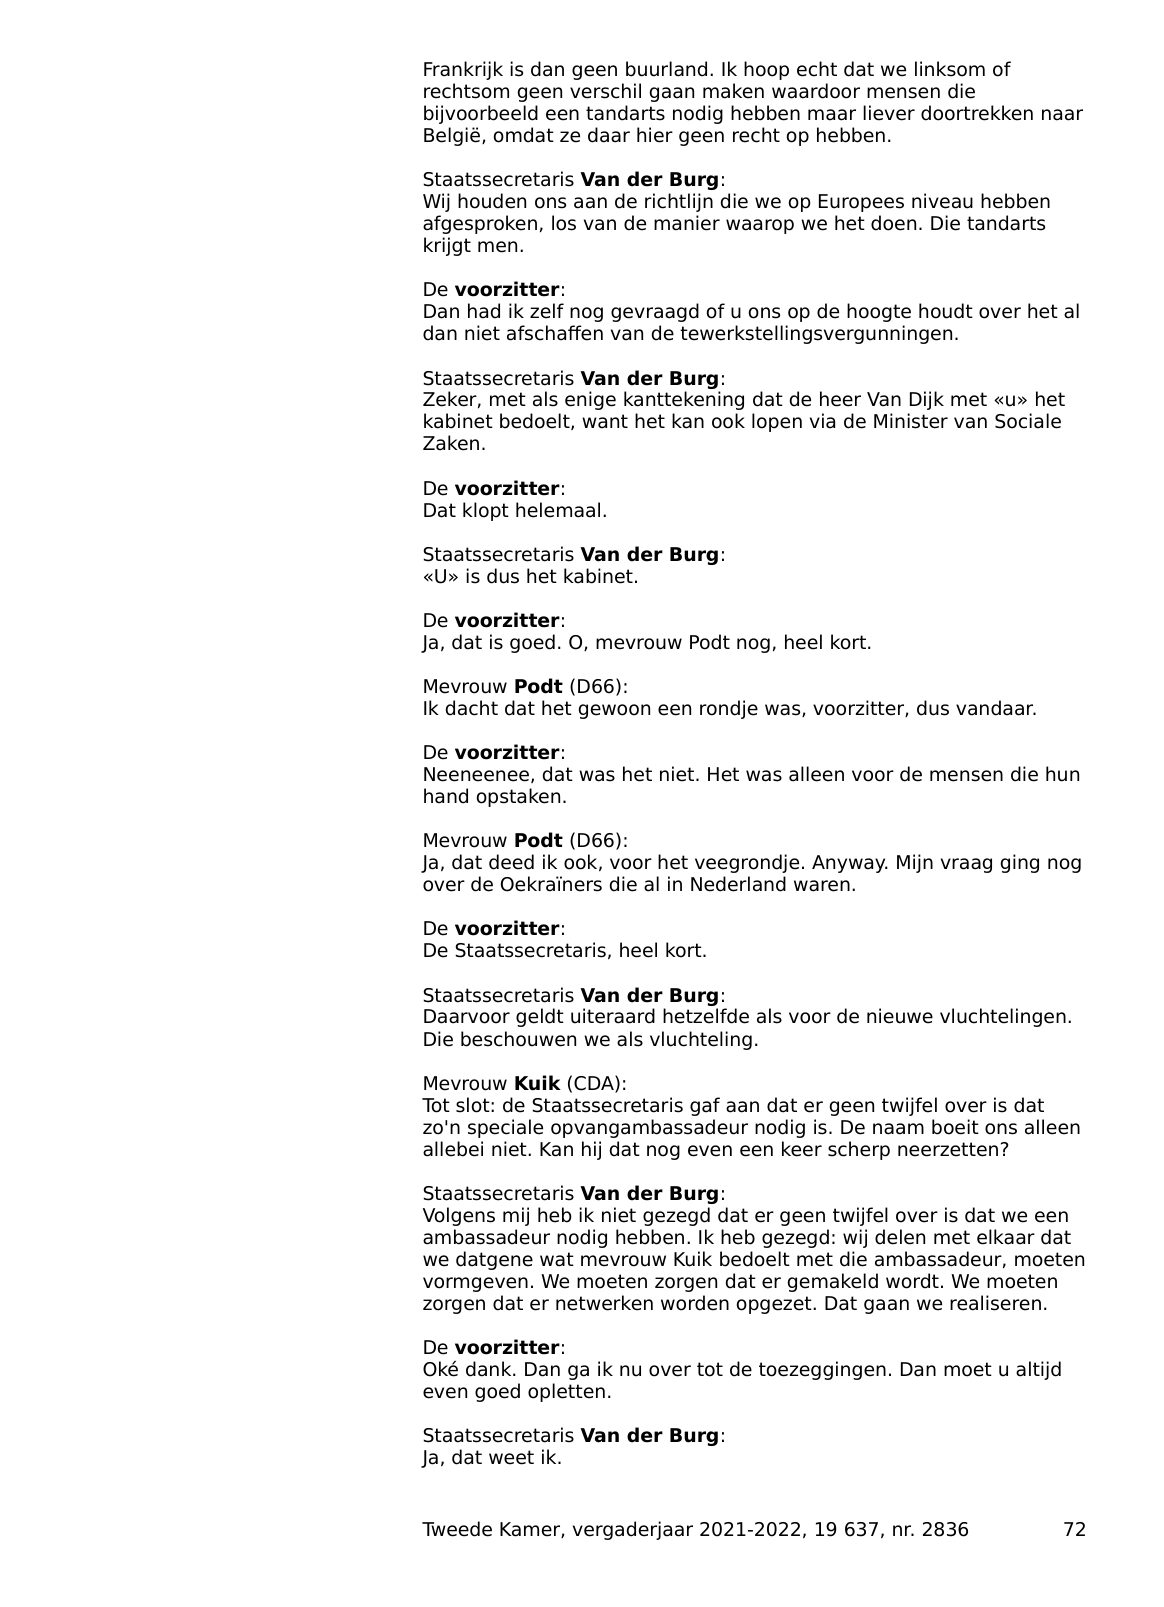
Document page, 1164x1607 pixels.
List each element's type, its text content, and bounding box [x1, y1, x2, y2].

text De voorzitter: [422, 1337, 1087, 1359]
text De voorzitter: [422, 918, 1087, 940]
text Staatssecretaris Van der Burg: [422, 169, 1087, 191]
text De voorzitter: [422, 742, 1087, 764]
text Tot slot: de Staatssecretaris gaf aan dat er geen twijfel over is dat zo'n speciale opvangambassadeur nodig is. De naam boeit ons alleen allebei niet. Kan hij dat nog even een keer scherp neerzetten? [422, 1094, 1087, 1161]
text Staatssecretaris Van der Burg: [422, 367, 1087, 389]
text Frankrijk is dan geen buurland. Ik hoop echt dat we linksom of rechtsom geen verschil gaan maken waardoor mensen die bijvoorbeeld een tandarts nodig hebben maar liever doortrekken naar België, omdat ze daar hier geen recht op hebben. [422, 59, 1087, 147]
text Neeneenee, dat was het niet. Het was alleen voor de mensen die hun hand opstaken. [422, 764, 1087, 808]
text De voorzitter: [422, 279, 1087, 301]
text Ja, dat deed ik ook, voor het veegrondje. Anyway. Mijn vraag ging nog over de Oekraïners die al in Nederland waren. [422, 852, 1087, 896]
text Daarvoor geldt uiteraard hetzelfde als voor de nieuwe vluchtelingen. Die beschouwen we als vluchteling. [422, 1006, 1087, 1050]
text Mevrouw Kuik (CDA): [422, 1073, 1087, 1094]
text Staatssecretaris Van der Burg: [422, 984, 1087, 1006]
text Ja, dat is goed. O, mevrouw Podt nog, heel kort. [422, 632, 1087, 654]
text Staatssecretaris Van der Burg: [422, 544, 1087, 566]
text Mevrouw Podt (D66): [422, 676, 1087, 698]
text De voorzitter: [422, 477, 1087, 499]
text Volgens mij heb ik niet gezegd dat er geen twijfel over is dat we een ambassadeur nodig hebben. Ik heb gezegd: wij delen met elkaar dat we datgene wat mevrouw Kuik bedoelt met die ambassadeur, moeten vormgeven. We moeten zorgen dat er gemakeld wordt. We moeten zorgen dat er netwerken worden opgezet. Dat gaan we realiseren. [422, 1205, 1087, 1314]
text Zeker, met als enige kanttekening dat de heer Van Dijk met «u» het kabinet bedoelt, want het kan ook lopen via de Minister van Sociale Zaken. [422, 389, 1087, 455]
text De Staatssecretaris, heel kort. [422, 940, 1087, 962]
text Staatssecretaris Van der Burg: [422, 1425, 1087, 1447]
text Dat klopt helemaal. [422, 499, 1087, 521]
text Dan had ik zelf nog gevraagd of u ons op de hoogte houdt over het al dan niet afschaffen van de tewerkstellingsvergunningen. [422, 301, 1087, 345]
text Ja, dat weet ik. [422, 1447, 1087, 1469]
text De voorzitter: [422, 610, 1087, 632]
text Ik dacht dat het gewoon een rondje was, voorzitter, dus vandaar. [422, 698, 1087, 720]
text Staatssecretaris Van der Burg: [422, 1183, 1087, 1205]
text Oké dank. Dan ga ik nu over tot de toezeggingen. Dan moet u altijd even goed opletten. [422, 1359, 1087, 1403]
text Wij houden ons aan de richtlijn die we op Europees niveau hebben afgesproken, los van de manier waarop we het doen. Die tandarts krijgt men. [422, 191, 1087, 257]
text «U» is dus het kabinet. [422, 566, 1087, 588]
text Mevrouw Podt (D66): [422, 830, 1087, 852]
